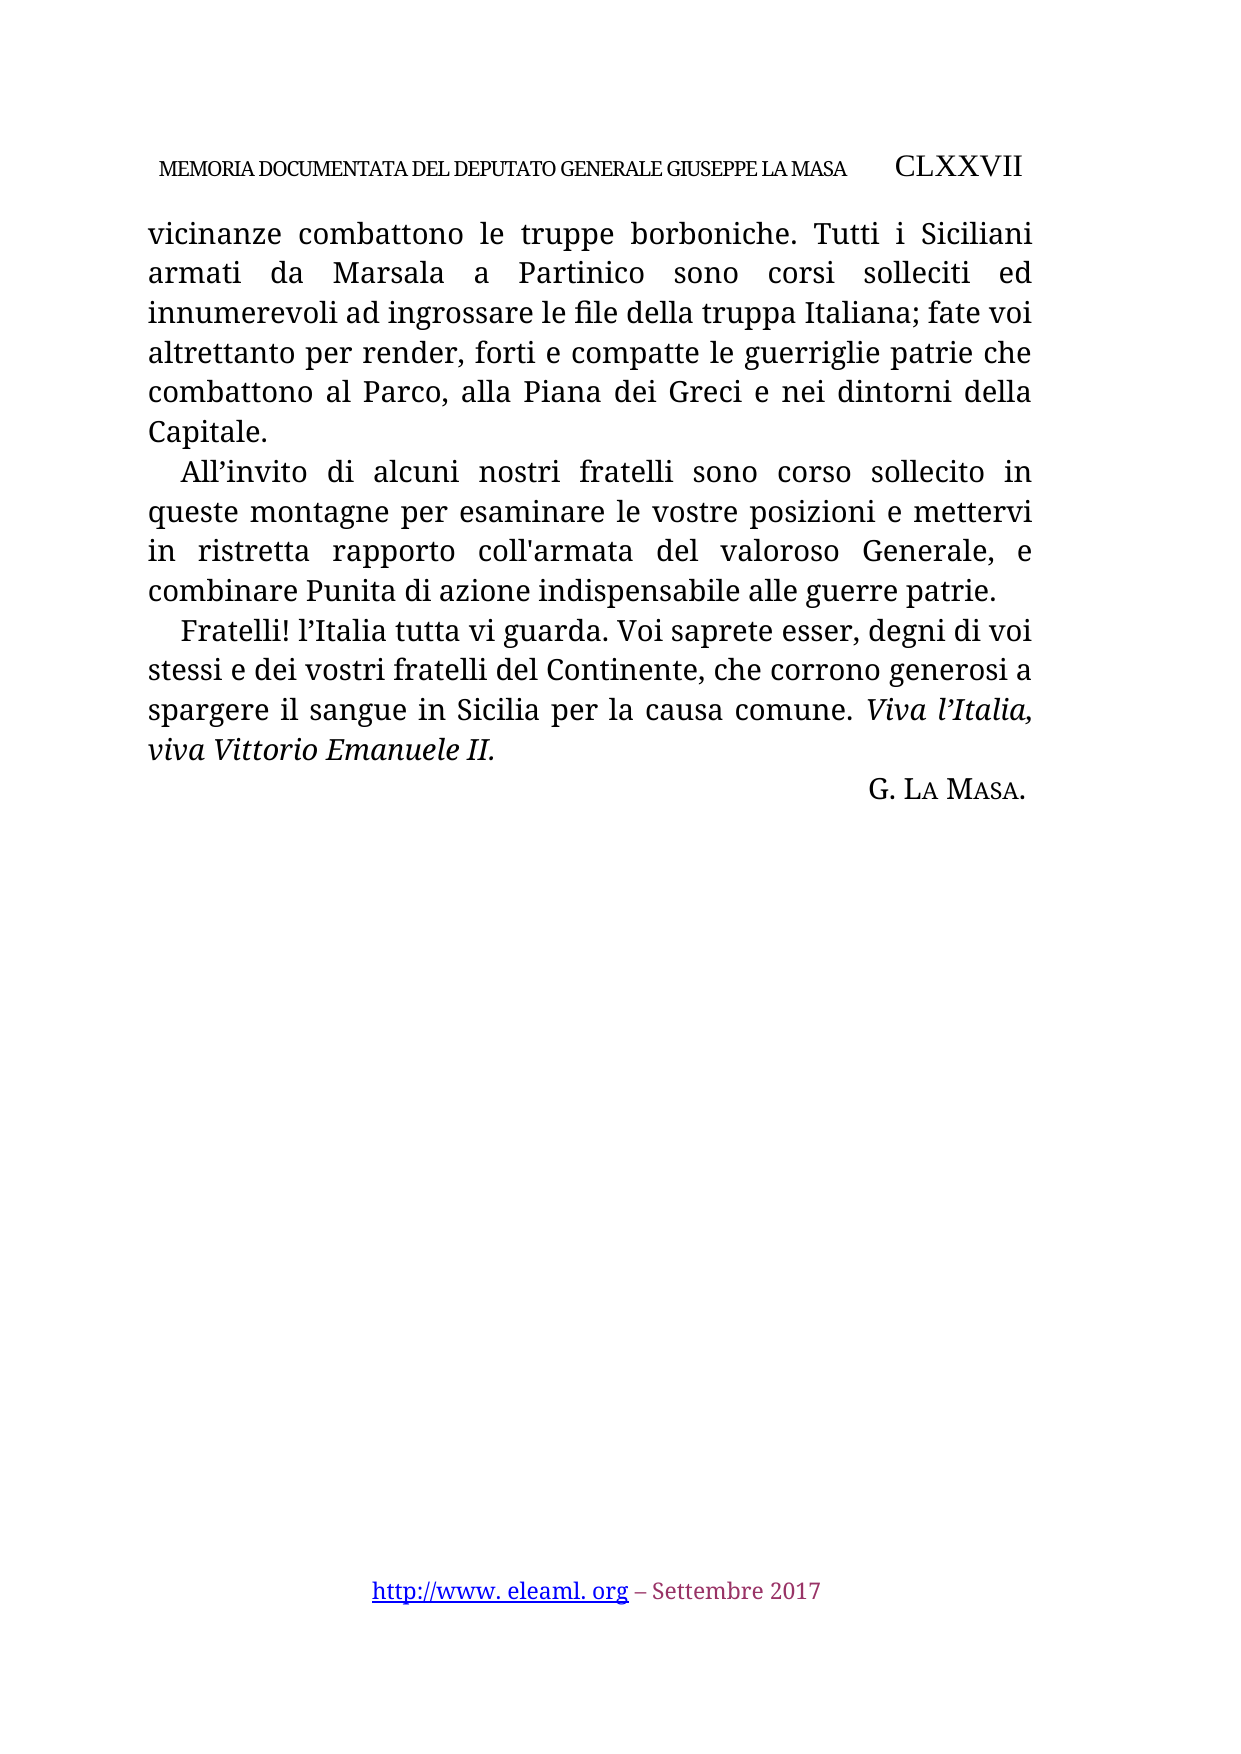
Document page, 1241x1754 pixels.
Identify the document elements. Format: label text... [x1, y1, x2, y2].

text All’invito di alcuni nostri fratelli sono corso sollecito in queste montagne per esaminare le vostre posizioni e mettervi in ristretta rapporto coll'armata del valoroso Generale, e combinare Punita di azione indispensabile alle guerre patrie. [148, 451, 1033, 610]
text G. La Masa. [148, 769, 1033, 808]
text Fratelli! l’Italia tutta vi guarda. Voi saprete esser, degni di voi stessi e dei vostri fratelli del Continente, che corrono generosi a spargere il sangue in Sicilia per la causa comune. Viva l’Italia, viva Vittorio Emanuele II. [148, 610, 1033, 769]
text vicinanze combattono le truppe borboniche. Tutti i Siciliani armati da Marsala a Partinico sono corsi solleciti ed innumerevoli ad ingrossare le file della truppa Italiana; fate voi altrettanto per render, forti e compatte le guerriglie patrie che combattono al Parco, alla Piana dei Greci e nei dintorni della Capitale. [148, 213, 1033, 451]
